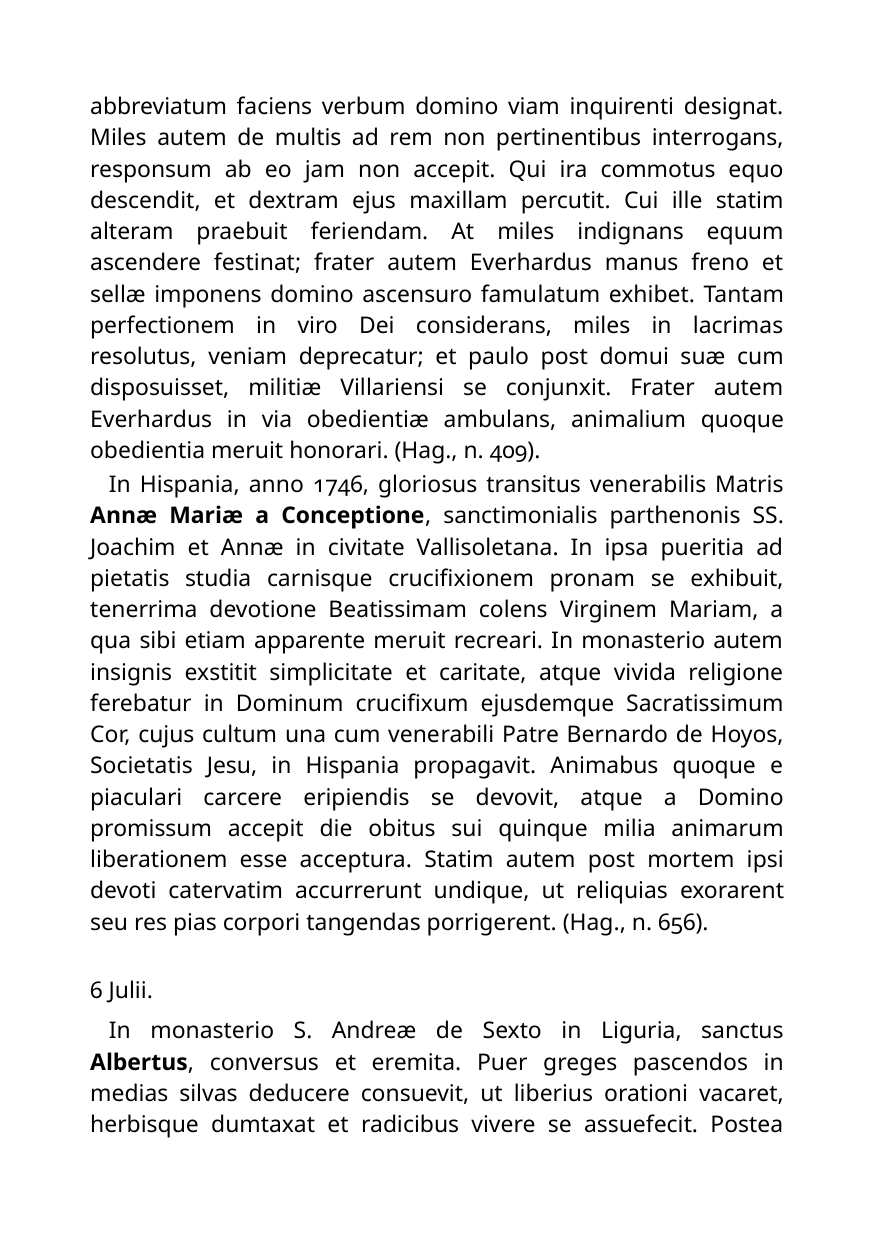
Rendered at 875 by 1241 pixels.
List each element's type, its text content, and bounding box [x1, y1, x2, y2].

text In monasterio S. Andreæ de Sexto in Liguria, sanctus Albertus, conversus et eremita. Puer greges pascendos in medias silvas deducere consuevit, ut liberius orationi vacaret, herbisque dumtaxat et radicibus vivere se assuefecit. Postea [90, 1014, 784, 1139]
text In Hispania, anno 1746, gloriosus transitus venerabilis Matris Annæ Mariæ a Conceptione, sanctimonialis parthenonis SS. Joachim et Annæ in civitate Vallisoletana. In ipsa pueritia ad pietatis studia carnisque crucifixionem pronam se exhibuit, tenerrima devotione Beatissimam colens Virginem Mariam, a qua sibi etiam apparente meruit recreari. In monasterio autem insignis exstitit simplicitate et caritate, atque vivida religione ferebatur in Dominum crucifixum ejusdemque Sacratissimum Cor, cujus cultum una cum vene­rabili Patre Bernardo de Hoyos, Societatis Jesu, in Hispania propagavit. Animabus quoque e piaculari carcere eripiendis se devovit, atque a Domino promissum accepit die obitus sui quinque milia animarum liberationem esse acceptura. Statim autem post mortem ipsi devoti catervatim accurrerunt undi­que, ut reliquias exorarent seu res pias corpori tangendas porrigerent. (Hag., n. 656). [90, 468, 784, 937]
text 6 Julii. [90, 974, 784, 1005]
text abbreviatum faciens verbum domino viam inquirenti designat. Miles autem de multis ad rem non pertinentibus interrogans, responsum ab eo jam non accepit. Qui ira commotus equo descendit, et dextram ejus maxillam percutit. Cui ille statim alteram praebuit feriendam. At miles indignans equum ascendere festinat; frater autem Everhardus manus freno et sellæ imponens domino ascensuro famu­latum exhibet. Tantam perfectionem in viro Dei considerans, miles in lacrimas resolutus, veniam deprecatur; et paulo post domui suæ cum disposuisset, militiæ Villariensi se conjunxit. Frater autem Everhardus in via obedientiæ ambulans, ani­malium quoque obedientia meruit honorari. (Hag., n. 409). [90, 90, 784, 465]
